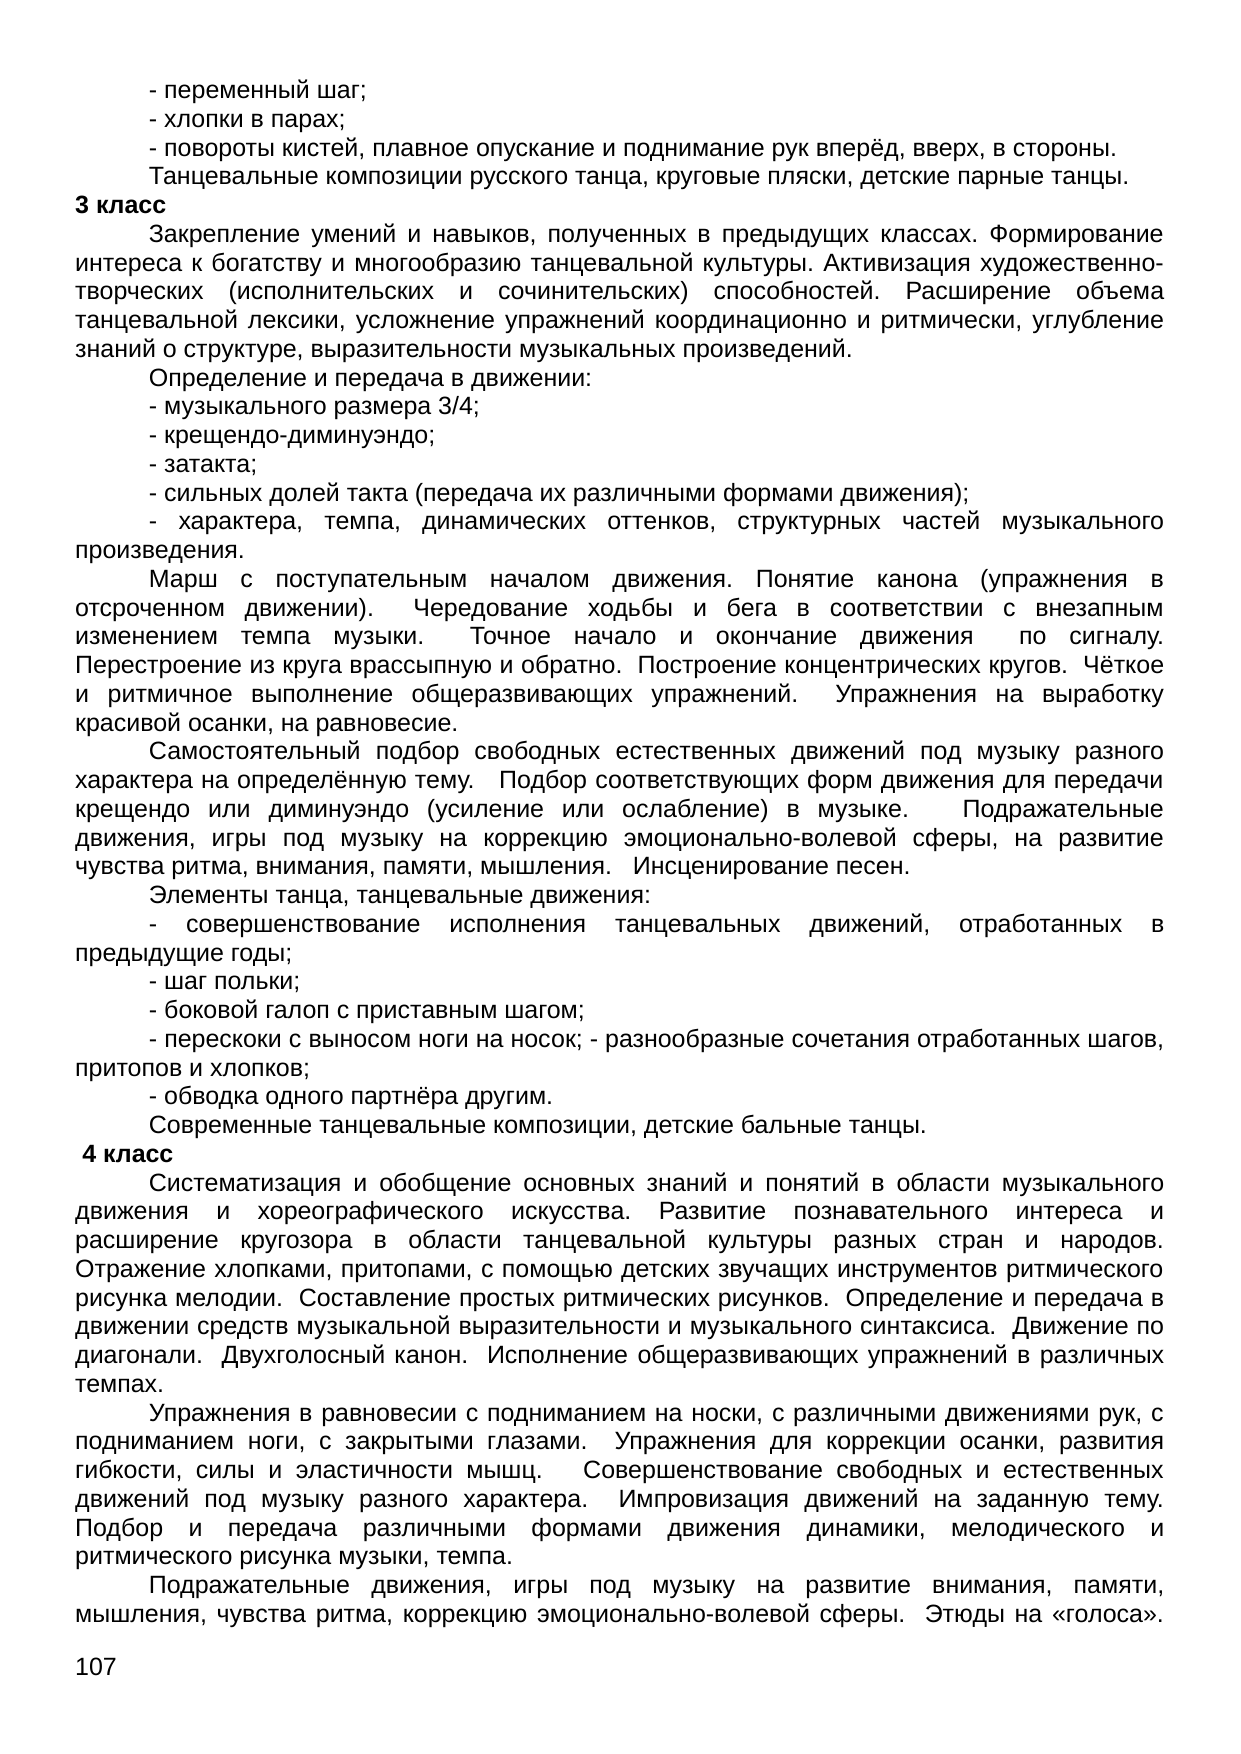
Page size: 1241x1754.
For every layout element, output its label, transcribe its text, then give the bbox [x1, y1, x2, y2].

text - перескоки с выносом ноги на носок; - разнообразные сочетания отработанных шагов, притопов и хлопков; [75, 1024, 1165, 1081]
text Определение и передача в движении: [75, 362, 1165, 391]
text - повороты кистей, плавное опускание и поднимание рук вперёд, вверх, в стороны. [75, 132, 1165, 161]
text Систематизация и обобщение основных знаний и понятий в области музыкального движения и хореографического искусства. Развитие познавательного интереса и расширение кругозора в области танцевальной культуры разных стран и народов. Отражение хлопками, притопами, с помощью детских звучащих инструментов ритмического рисунка мелодии. Составление простых ритмических рисунков. Определение и передача в движении средств музыкальной выразительности и музыкального синтаксиса. Движение по диагонали. Двухголосный канон. Исполнение общеразвивающих упражнений в различных темпах. [75, 1167, 1165, 1397]
text Современные танцевальные композиции, детские бальные танцы. [75, 1110, 1165, 1139]
text 3 класс [75, 190, 1165, 219]
text Марш с поступательным началом движения. Понятие канона (упражнения в отсроченном движении). Чередование ходьбы и бега в соответствии с внезапным изменением темпа музыки. Точное начало и окончание движения по сигналу. Перестроение из круга врассыпную и обратно. Построение концентрических кругов. Чёткое и ритмичное выполнение общеразвивающих упражнений. Упражнения на выработку красивой осанки, на равновесие. [75, 564, 1165, 736]
text Упражнения в равновесии с подниманием на носки, с различными движениями рук, с подниманием ноги, с закрытыми глазами. Упражнения для коррекции осанки, развития гибкости, силы и эластичности мышц. Совершенствование свободных и естественных движений под музыку разного характера. Импровизация движений на заданную тему. Подбор и передача различными формами движения динамики, мелодического и ритмического рисунка музыки, темпа. [75, 1397, 1165, 1570]
text Танцевальные композиции русского танца, круговые пляски, детские парные танцы. [75, 161, 1165, 190]
text - хлопки в парах; [75, 104, 1165, 132]
text - затакта; [75, 449, 1165, 477]
text - переменный шаг; [75, 75, 1165, 104]
text - боковой галоп с приставным шагом; [75, 995, 1165, 1024]
text Подражательные движения, игры под музыку на развитие внимания, памяти, мышления, чувства ритма, коррекцию эмоционально-волевой сферы. Этюды на «голоса». [75, 1570, 1165, 1627]
text - музыкального размера 3/4; [75, 391, 1165, 420]
text - шаг польки; [75, 966, 1165, 995]
text Элементы танца, танцевальные движения: [75, 880, 1165, 909]
text - обводка одного партнёра другим. [75, 1081, 1165, 1110]
text - совершенствование исполнения танцевальных движений, отработанных в предыдущие годы; [75, 909, 1165, 966]
text 4 класс [75, 1139, 1165, 1167]
text - сильных долей такта (передача их различными формами движения); [75, 477, 1165, 506]
text - характера, темпа, динамических оттенков, структурных частей музыкального произведения. [75, 506, 1165, 564]
text Закрепление умений и навыков, полученных в предыдущих классах. Формирование интереса к богатству и многообразию танцевальной культуры. Активизация художественно-творческих (исполнительских и сочинительских) способностей. Расширение объема танцевальной лексики, усложнение упражнений координационно и ритмически, углубление знаний о структуре, выразительности музыкальных произведений. [75, 219, 1165, 362]
text - крещендо-диминуэндо; [75, 420, 1165, 449]
text Самостоятельный подбор свободных естественных движений под музыку разного характера на определённую тему. Подбор соответствующих форм движения для передачи крещендо или диминуэндо (усиление или ослабление) в музыке. Подражательные движения, игры под музыку на коррекцию эмоционально-волевой сферы, на развитие чувства ритма, внимания, памяти, мышления. Инсценирование песен. [75, 736, 1165, 880]
